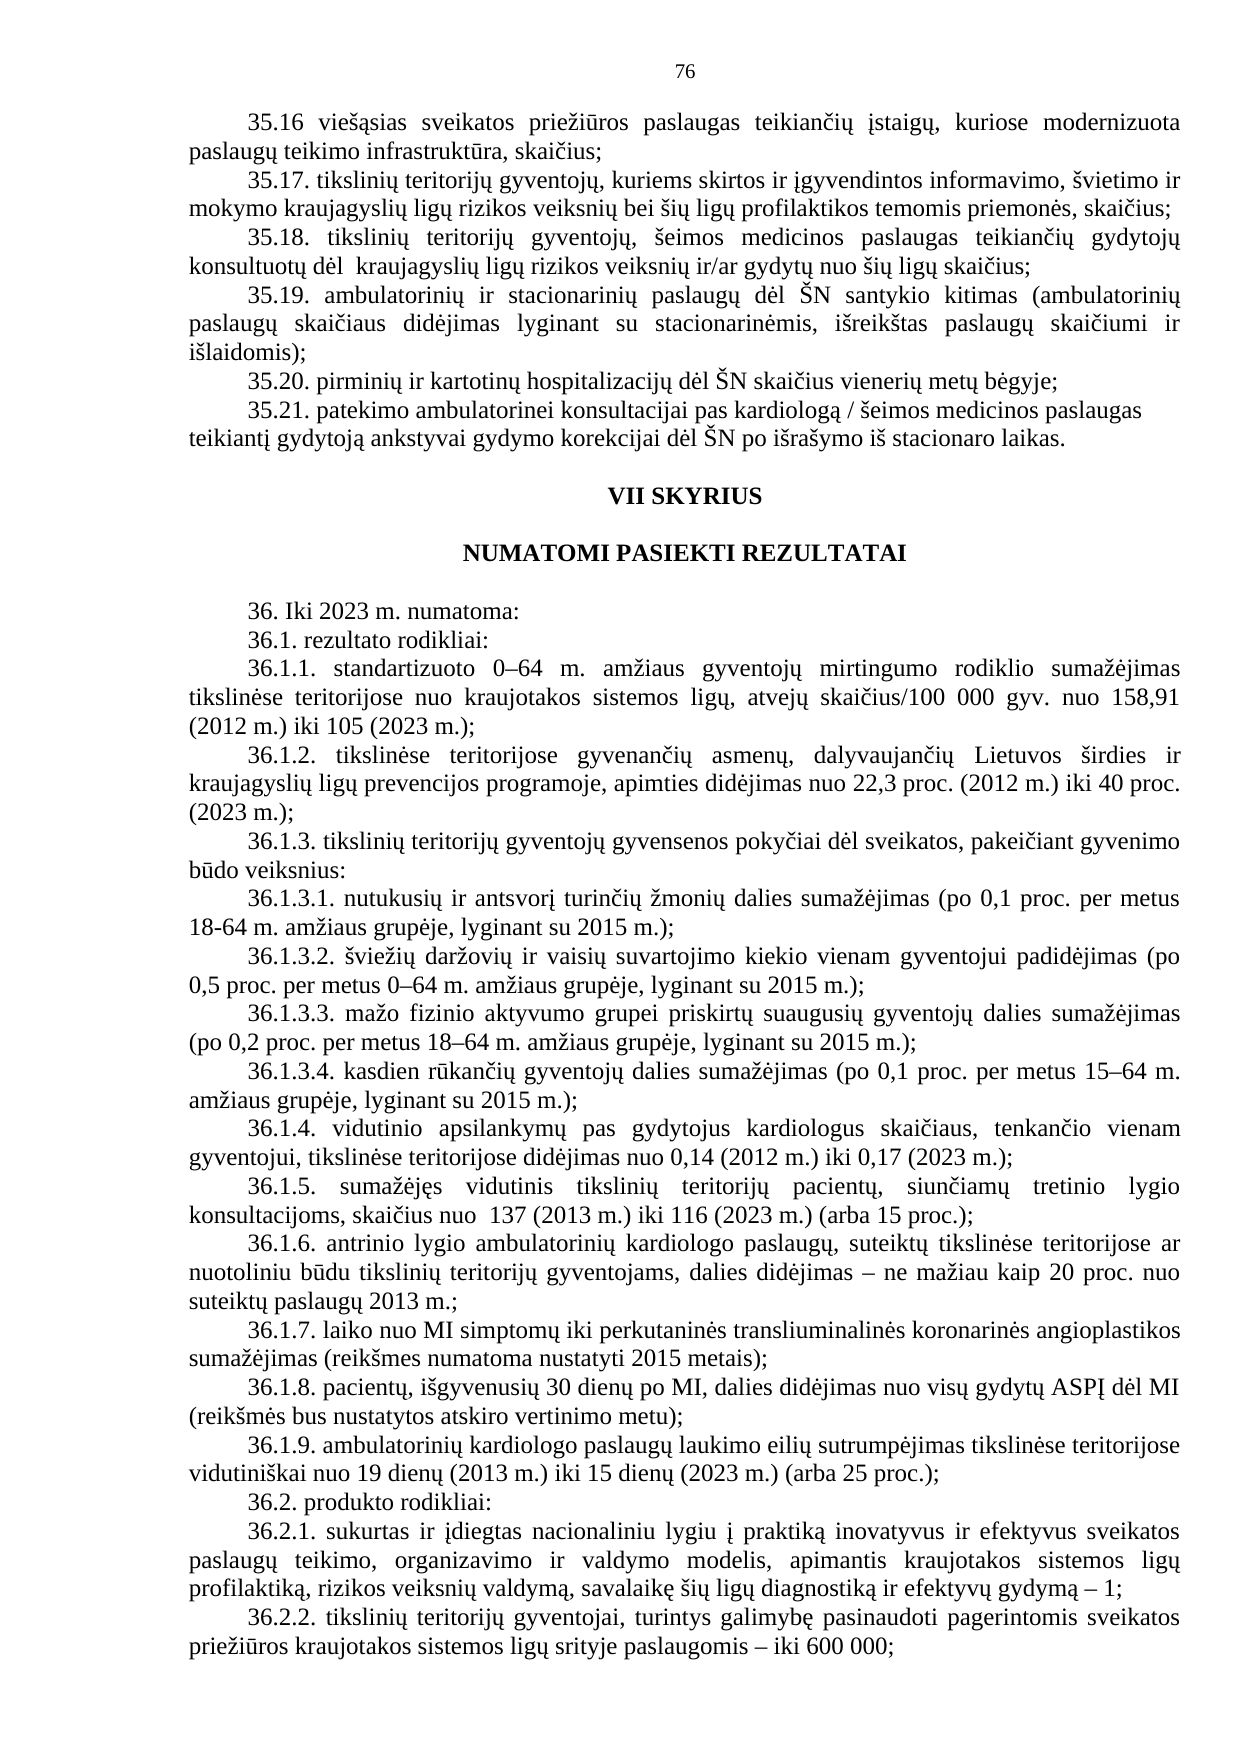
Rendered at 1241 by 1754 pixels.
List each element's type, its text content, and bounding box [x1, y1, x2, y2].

text 36.1.6. antrinio lygio ambulatorinių kardiologo paslaugų, suteiktų tikslinėse teritorijose ar nuotoliniu būdu tikslinių teritorijų gyventojams, dalies didėjimas – ne mažiau kaip 20 proc. nuo suteiktų paslaugų 2013 m.; [188, 1228, 1181, 1315]
text 35.17. tikslinių teritorijų gyventojų, kuriems skirtos ir įgyvendintos informavimo, švietimo ir mokymo kraujagyslių ligų rizikos veiksnių bei šių ligų profilaktikos temomis priemonės, skaičius; [188, 165, 1181, 222]
text 36.1.3.1. nutukusių ir antsvorį turinčių žmonių dalies sumažėjimas (po 0,1 proc. per metus 18-64 m. amžiaus grupėje, lyginant su 2015 m.); [188, 883, 1181, 941]
text 36.2.1. sukurtas ir įdiegtas nacionaliniu lygiu į praktiką inovatyvus ir efektyvus sveikatos paslaugų teikimo, organizavimo ir valdymo modelis, apimantis kraujotakos sistemos ligų profilaktiką, rizikos veiksnių valdymą, savalaikę šių ligų diagnostiką ir efektyvų gydymą – 1; [188, 1516, 1181, 1602]
text 35.16 viešąsias sveikatos priežiūros paslaugas teikiančių įstaigų, kuriose modernizuota paslaugų teikimo infrastruktūra, skaičius; [188, 107, 1181, 165]
text 36.1.3.2. šviežių daržovių ir vaisių suvartojimo kiekio vienam gyventojui padidėjimas (po 0,5 proc. per metus 0–64 m. amžiaus grupėje, lyginant su 2015 m.); [188, 941, 1181, 998]
text 36.1.5. sumažėjęs vidutinis tikslinių teritorijų pacientų, siunčiamų tretinio lygio konsultacijoms, skaičius nuo 137 (2013 m.) iki 116 (2023 m.) (arba 15 proc.); [188, 1171, 1181, 1228]
text 36.1.2. tikslinėse teritorijose gyvenančių asmenų, dalyvaujančių Lietuvos širdies ir kraujagyslių ligų prevencijos programoje, apimties didėjimas nuo 22,3 proc. (2012 m.) iki 40 proc. (2023 m.); [188, 740, 1181, 826]
text 36.1.9. ambulatorinių kardiologo paslaugų laukimo eilių sutrumpėjimas tikslinėse teritorijose vidutiniškai nuo 19 dienų (2013 m.) iki 15 dienų (2023 m.) (arba 25 proc.); [188, 1430, 1181, 1487]
text 35.21. patekimo ambulatorinei konsultacijai pas kardiologą / šeimos medicinos paslaugas teikiantį gydytoją ankstyvai gydymo korekcijai dėl ŠN po išrašymo iš stacionaro laikas. [188, 395, 1181, 452]
text 36.1.1. standartizuoto 0–64 m. amžiaus gyventojų mirtingumo rodiklio sumažėjimas tikslinėse teritorijose nuo kraujotakos sistemos ligų, atvejų skaičius/100 000 gyv. nuo 158,91 (2012 m.) iki 105 (2023 m.); [188, 653, 1181, 740]
text 36.1.7. laiko nuo MI simptomų iki perkutaninės transliuminalinės koronarinės angioplastikos sumažėjimas (reikšmes numatoma nustatyti 2015 metais); [188, 1315, 1181, 1372]
text 36.1.3.3. mažo fizinio aktyvumo grupei priskirtų suaugusių gyventojų dalies sumažėjimas (po 0,2 proc. per metus 18–64 m. amžiaus grupėje, lyginant su 2015 m.); [188, 998, 1181, 1056]
text 36.2. produkto rodikliai: [188, 1487, 1181, 1516]
text 36.1. rezultato rodikliai: [188, 625, 1181, 653]
text 36.1.8. pacientų, išgyvenusių 30 dienų po MI, dalies didėjimas nuo visų gydytų ASPĮ dėl MI (reikšmės bus nustatytos atskiro vertinimo metu); [188, 1372, 1181, 1430]
text 35.20. pirminių ir kartotinų hospitalizacijų dėl ŠN skaičius vienerių metų bėgyje; [188, 366, 1181, 395]
text 35.18. tikslinių teritorijų gyventojų, šeimos medicinos paslaugas teikiančių gydytojų konsultuotų dėl kraujagyslių ligų rizikos veiksnių ir/ar gydytų nuo šių ligų skaičius; [188, 222, 1181, 280]
text 36.2.2. tikslinių teritorijų gyventojai, turintys galimybę pasinaudoti pagerintomis sveikatos priežiūros kraujotakos sistemos ligų srityje paslaugomis – iki 600 000; [188, 1602, 1181, 1660]
text 36.1.3. tikslinių teritorijų gyventojų gyvensenos pokyčiai dėl sveikatos, pakeičiant gyvenimo būdo veiksnius: [188, 826, 1181, 883]
text 36.1.3.4. kasdien rūkančių gyventojų dalies sumažėjimas (po 0,1 proc. per metus 15–64 m. amžiaus grupėje, lyginant su 2015 m.); [188, 1056, 1181, 1113]
text 35.19. ambulatorinių ir stacionarinių paslaugų dėl ŠN santykio kitimas (ambulatorinių paslaugų skaičiaus didėjimas lyginant su stacionarinėmis, išreikštas paslaugų skaičiumi ir išlaidomis); [188, 280, 1181, 366]
text 36.1.4. vidutinio apsilankymų pas gydytojus kardiologus skaičiaus, tenkančio vienam gyventojui, tikslinėse teritorijose didėjimas nuo 0,14 (2012 m.) iki 0,17 (2023 m.); [188, 1113, 1181, 1171]
text 36. Iki 2023 m. numatoma: [188, 596, 1181, 625]
text VII SKYRIUS [188, 481, 1181, 510]
text NUMATOMI PASIEKTI REZULTATAI [188, 538, 1181, 567]
